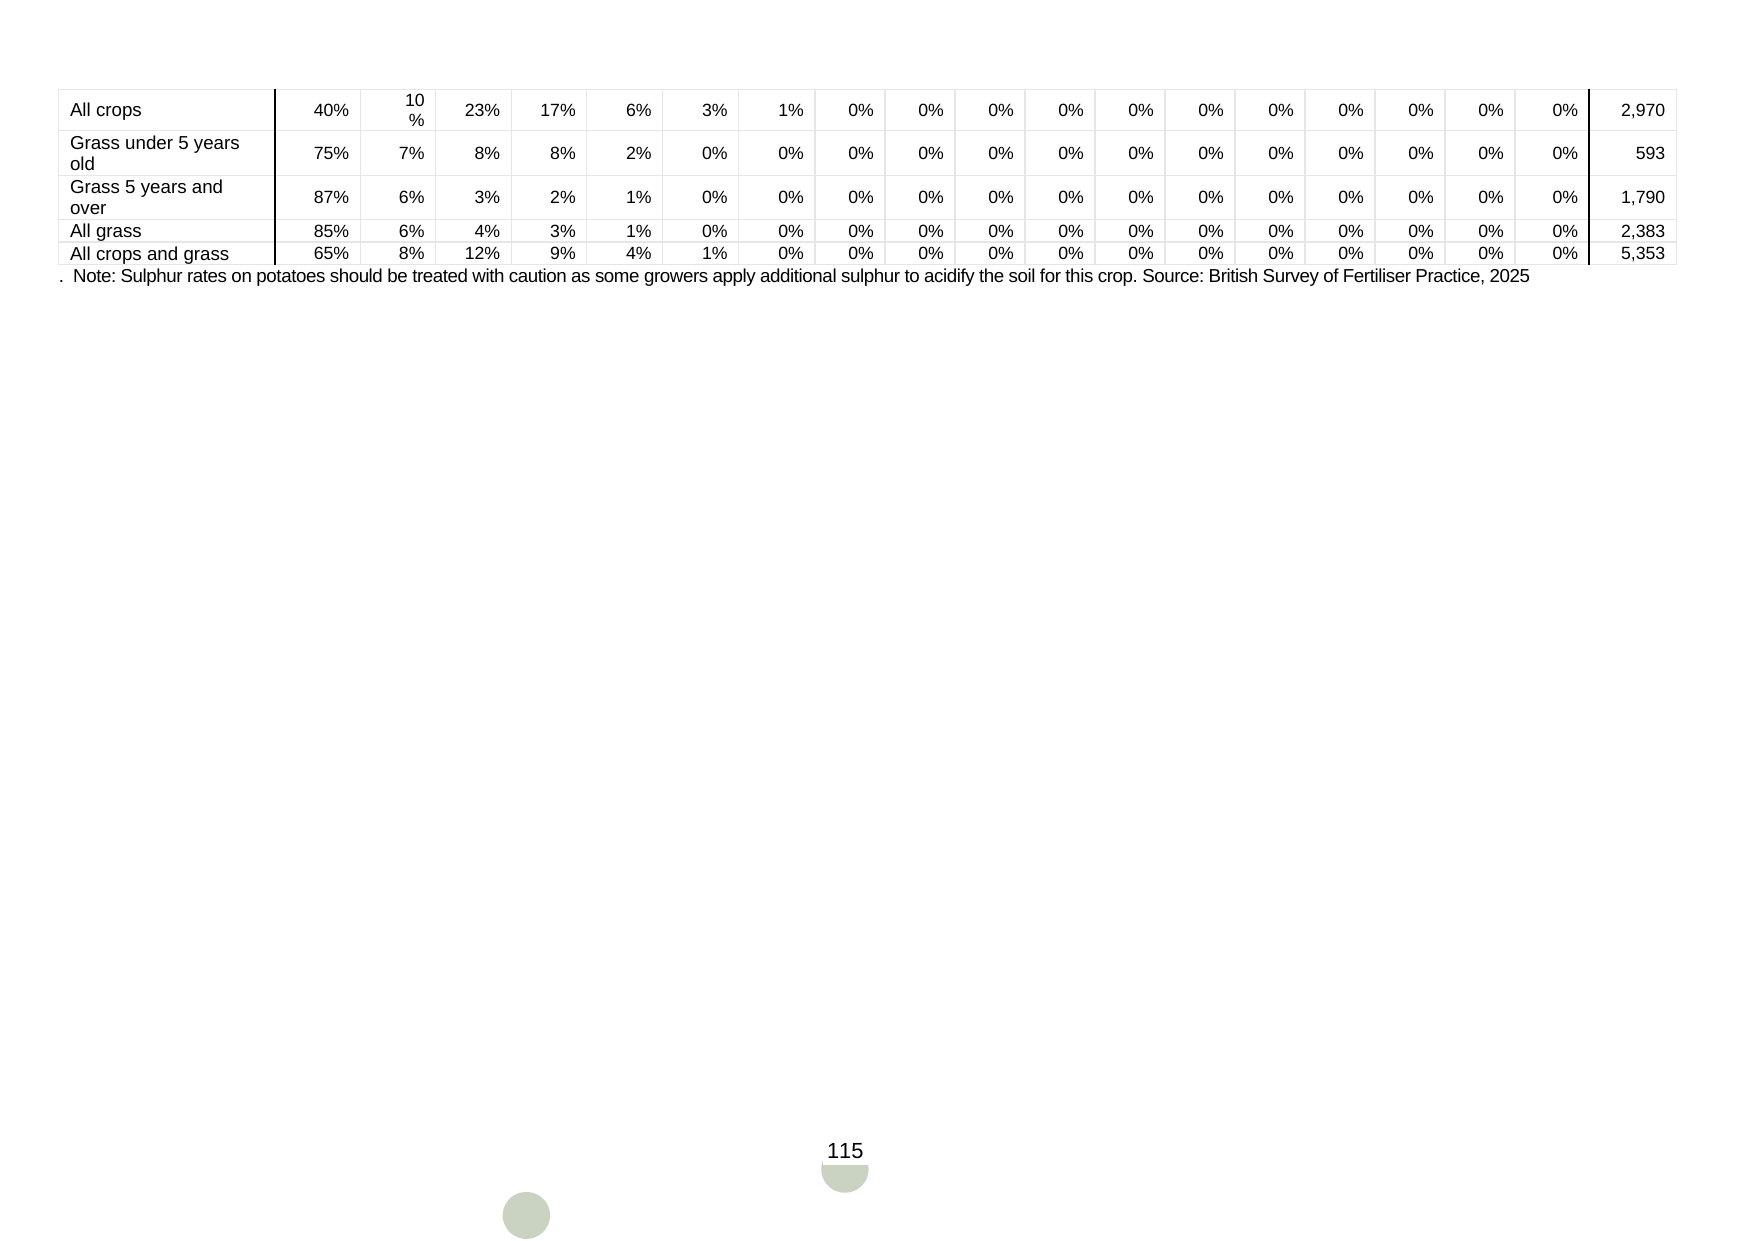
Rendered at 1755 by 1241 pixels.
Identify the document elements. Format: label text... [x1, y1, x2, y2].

table_cell 0% [886, 243, 954, 264]
table_cell 6% [361, 176, 435, 219]
table_cell 2,970 [1590, 90, 1676, 130]
table_cell 0% [956, 176, 1024, 219]
table_cell 40% [276, 90, 360, 130]
table_cell 8% [361, 243, 435, 264]
table_cell 4% [436, 220, 511, 241]
table_cell 0% [1166, 90, 1234, 130]
table_cell 1,790 [1590, 176, 1676, 219]
table_cell 1% [739, 90, 814, 130]
table_cell 0% [1026, 90, 1094, 130]
table_cell 0% [1306, 90, 1374, 130]
table_cell 65% [276, 243, 360, 264]
table_cell [1688, 130, 1696, 174]
table_cell 0% [1446, 90, 1514, 130]
table_cell 0% [739, 131, 814, 174]
table_cell 75% [276, 131, 360, 174]
table_cell 0% [1096, 131, 1164, 174]
table_cell 0% [816, 176, 884, 219]
table_cell 23% [436, 90, 511, 130]
table_cell 0% [816, 243, 884, 264]
table_cell [1677, 241, 1688, 264]
table_cell All grass [59, 220, 274, 241]
table_cell 8% [436, 131, 511, 174]
text . Note: Sulphur rates on potatoes should be treated with caution as some growers apply additional sulphur to acidify the soil for this crop. Source: British Survey of Fertiliser Practice, 2025 [58, 265, 1559, 287]
table_cell 10% [361, 90, 435, 130]
table_cell 0% [1026, 243, 1094, 264]
table_cell 0% [1306, 176, 1374, 219]
table_cell 0% [956, 90, 1024, 130]
table_cell 2,383 [1590, 220, 1676, 241]
table_cell 0% [1096, 90, 1164, 130]
table_cell 9% [512, 243, 586, 264]
table_cell 0% [816, 90, 884, 130]
table_cell 0% [886, 220, 954, 241]
table_cell [1688, 89, 1696, 130]
table_cell 3% [436, 176, 511, 219]
table_cell 0% [1376, 243, 1444, 264]
table_cell 0% [956, 131, 1024, 174]
table_cell 7% [361, 131, 435, 174]
table_cell 0% [1516, 176, 1588, 219]
table_cell All crops [59, 90, 274, 130]
table_cell 0% [1166, 176, 1234, 219]
table_cell 0% [1236, 176, 1304, 219]
table_cell [1688, 175, 1696, 219]
table_cell 0% [1306, 220, 1374, 241]
table_cell 0% [663, 176, 738, 219]
table_cell 0% [739, 176, 814, 219]
table_cell All crops and grass [59, 243, 274, 264]
table_cell 0% [1096, 220, 1164, 241]
table_cell 0% [1516, 220, 1588, 241]
table_cell 0% [739, 220, 814, 241]
table_cell 1% [587, 176, 662, 219]
table_cell 5,353 [1590, 243, 1676, 264]
table_cell 593 [1590, 131, 1676, 174]
table_cell 0% [1096, 243, 1164, 264]
table_cell [1677, 130, 1688, 174]
table_cell 0% [1376, 90, 1444, 130]
table_cell 1% [663, 243, 738, 264]
table_cell 0% [1376, 131, 1444, 174]
table_cell 0% [663, 220, 738, 241]
table_cell 0% [1096, 176, 1164, 219]
table_cell [1677, 89, 1688, 130]
table_cell 17% [512, 90, 586, 130]
table_cell 0% [816, 131, 884, 174]
table_cell 0% [956, 243, 1024, 264]
table_cell 0% [1236, 243, 1304, 264]
table_cell 0% [1026, 131, 1094, 174]
table_cell 2% [512, 176, 586, 219]
table_cell [1677, 219, 1688, 241]
table_cell 0% [956, 220, 1024, 241]
table_cell 3% [512, 220, 586, 241]
table_cell 4% [587, 243, 662, 264]
table_cell Grass 5 years and over [59, 176, 274, 219]
table_cell 0% [663, 131, 738, 174]
table_cell 0% [1166, 131, 1234, 174]
table_cell [1688, 241, 1696, 264]
table_cell 0% [1026, 176, 1094, 219]
table_cell 3% [663, 90, 738, 130]
table_cell 0% [1446, 131, 1514, 174]
table_cell 0% [1376, 176, 1444, 219]
table_cell 0% [816, 220, 884, 241]
table_cell 8% [512, 131, 586, 174]
table_cell 0% [1306, 243, 1374, 264]
table_cell 0% [1376, 220, 1444, 241]
table_cell 1% [587, 220, 662, 241]
table_cell [1688, 219, 1696, 241]
table_cell 0% [1306, 131, 1374, 174]
table_cell 0% [886, 131, 954, 174]
table_cell 0% [1166, 220, 1234, 241]
table_cell 0% [1446, 243, 1514, 264]
table_cell 0% [1446, 220, 1514, 241]
table_cell 0% [1236, 220, 1304, 241]
table_cell 87% [276, 176, 360, 219]
table_cell 0% [886, 90, 954, 130]
table_cell 6% [587, 90, 662, 130]
table_cell 0% [1026, 220, 1094, 241]
table_cell 0% [886, 176, 954, 219]
table_cell 12% [436, 243, 511, 264]
table_cell 85% [276, 220, 360, 241]
table_cell 0% [1516, 243, 1588, 264]
table_cell [1677, 175, 1688, 219]
table_cell 0% [1516, 90, 1588, 130]
table_cell 2% [587, 131, 662, 174]
table_cell 0% [1166, 243, 1234, 264]
table_cell 0% [1446, 176, 1514, 219]
table_cell 0% [1236, 131, 1304, 174]
table_cell 0% [739, 243, 814, 264]
table_cell 0% [1516, 131, 1588, 174]
table_cell Grass under 5 years old [59, 131, 274, 174]
table_cell 0% [1236, 90, 1304, 130]
table_cell 6% [361, 220, 435, 241]
